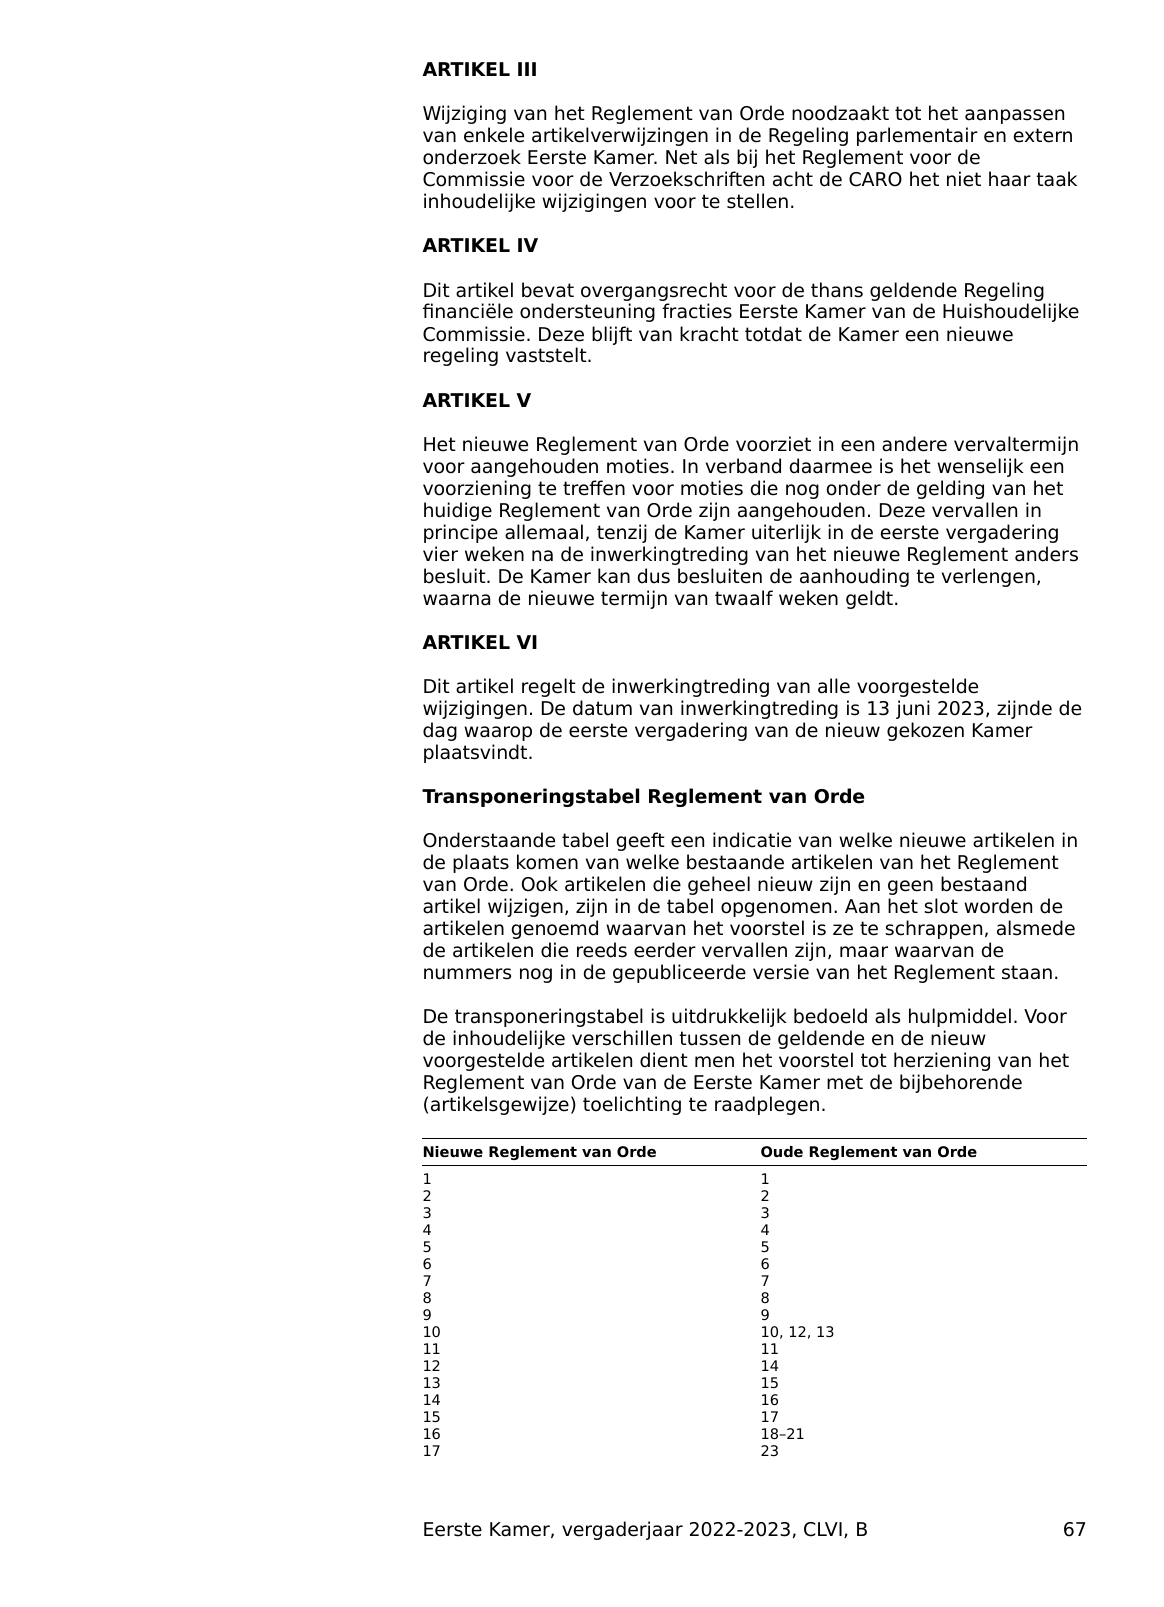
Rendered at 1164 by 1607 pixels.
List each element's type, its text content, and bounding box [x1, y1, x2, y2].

table_cell 14 [754, 1358, 1087, 1375]
table_cell 5 [754, 1239, 1087, 1256]
table_cell 1 [422, 1166, 754, 1188]
table_cell 4 [754, 1222, 1087, 1239]
table_cell 14 [422, 1392, 754, 1409]
table_cell 11 [422, 1341, 754, 1358]
table_cell 10, 12, 13 [754, 1324, 1087, 1341]
table_cell 9 [422, 1307, 754, 1324]
table_cell 8 [754, 1290, 1087, 1307]
table_cell 15 [754, 1375, 1087, 1392]
table_cell 3 [422, 1205, 754, 1222]
table_cell 6 [754, 1256, 1087, 1273]
subtitle Transponeringstabel Reglement van Orde [422, 786, 1087, 808]
table_header Oude Reglement van Orde [754, 1139, 1087, 1165]
text De transponeringstabel is uitdrukkelijk bedoeld als hulpmiddel. Voor de inhoudelijke verschillen tussen de geldende en de nieuw voorgestelde artikelen dient men het voorstel tot herziening van het Reglement van Orde van de Eerste Kamer met de bijbehorende (artikelsgewijze) toelichting te raadplegen. [422, 1006, 1087, 1116]
table_cell 1 [754, 1166, 1087, 1188]
table_cell 17 [754, 1409, 1087, 1426]
text Dit artikel regelt de inwerkingtreding van alle voorgestelde wijzigingen. De datum van inwerkingtreding is 13 juni 2023, zijnde de dag waarop de eerste vergadering van de nieuw gekozen Kamer plaatsvindt. [422, 676, 1087, 764]
table_cell 13 [422, 1375, 754, 1392]
table_cell 8 [422, 1290, 754, 1307]
text Het nieuwe Reglement van Orde voorziet in een andere vervaltermijn voor aangehouden moties. In verband daarmee is het wenselijk een voorziening te treffen voor moties die nog onder de gelding van het huidige Reglement van Orde zijn aangehouden. Deze vervallen in principe allemaal, tenzij de Kamer uiterlijk in de eerste vergadering vier weken na de inwerkingtreding van het nieuwe Reglement anders besluit. De Kamer kan dus besluiten de aanhouding te verlengen, waarna de nieuwe termijn van twaalf weken geldt. [422, 434, 1087, 609]
text Wijziging van het Reglement van Orde noodzaakt tot het aanpassen van enkele artikelverwijzingen in de Regeling parlementair en extern onderzoek Eerste Kamer. Net als bij het Reglement voor de Commissie voor de Verzoekschriften acht de CARO het niet haar taak inhoudelijke wijzigingen voor te stellen. [422, 103, 1087, 213]
subtitle ARTIKEL III [422, 59, 1087, 81]
table_cell 7 [422, 1273, 754, 1290]
table_cell 18–21 [754, 1426, 1087, 1443]
subtitle ARTIKEL VI [422, 632, 1087, 654]
table_cell 16 [422, 1426, 754, 1443]
table_cell 15 [422, 1409, 754, 1426]
subtitle ARTIKEL V [422, 389, 1087, 412]
table_cell 7 [754, 1273, 1087, 1290]
table_cell 2 [422, 1188, 754, 1205]
table_cell 6 [422, 1256, 754, 1273]
table_cell 16 [754, 1392, 1087, 1409]
table_cell 5 [422, 1239, 754, 1256]
table_cell 3 [754, 1205, 1087, 1222]
table_cell 12 [422, 1358, 754, 1375]
table_cell 11 [754, 1341, 1087, 1358]
table_cell 9 [754, 1307, 1087, 1324]
text Onderstaande tabel geeft een indicatie van welke nieuwe artikelen in de plaats komen van welke bestaande artikelen van het Reglement van Orde. Ook artikelen die geheel nieuw zijn en geen bestaand artikel wijzigen, zijn in de tabel opgenomen. Aan het slot worden de artikelen genoemd waarvan het voorstel is ze te schrappen, alsmede de artikelen die reeds eerder vervallen zijn, maar waarvan de nummers nog in de gepubliceerde versie van het Reglement staan. [422, 830, 1087, 984]
table_cell 23 [754, 1443, 1087, 1460]
table_header Nieuwe Reglement van Orde [422, 1139, 754, 1165]
table_cell 17 [422, 1443, 754, 1460]
table_cell 4 [422, 1222, 754, 1239]
subtitle ARTIKEL IV [422, 235, 1087, 257]
table_cell 10 [422, 1324, 754, 1341]
text Dit artikel bevat overgangsrecht voor de thans geldende Regeling financiële ondersteuning fracties Eerste Kamer van de Huishoudelijke Commissie. Deze blijft van kracht totdat de Kamer een nieuwe regeling vaststelt. [422, 279, 1087, 367]
table_cell 2 [754, 1188, 1087, 1205]
